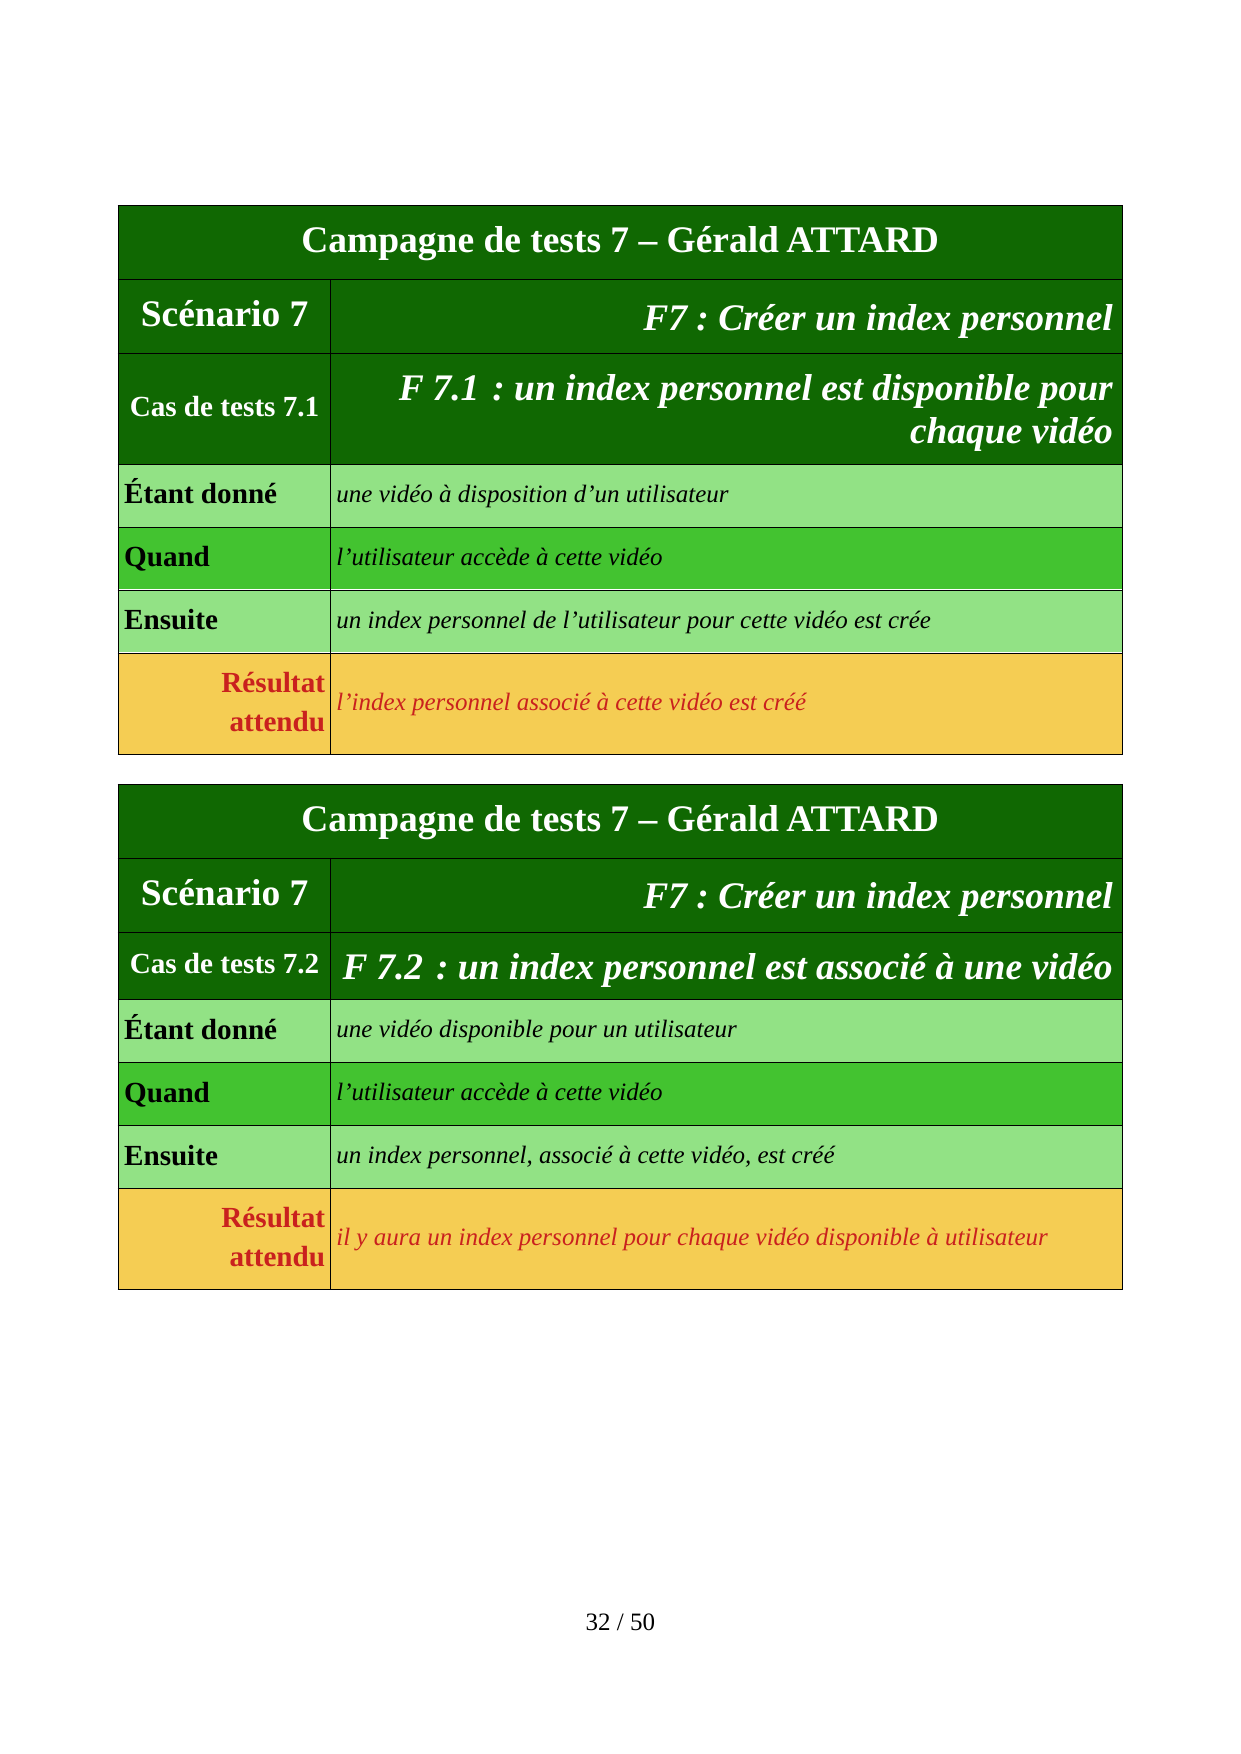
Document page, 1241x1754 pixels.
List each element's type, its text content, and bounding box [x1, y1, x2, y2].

table_cell il y aura un index personnel pour chaque vidéo disponible à utilisateur [331, 1189, 1122, 1289]
table_cell F 7.2 : un index personnel est associé à une vidéo [331, 933, 1122, 999]
table_cell l’utilisateur accède à cette vidéo [331, 1063, 1122, 1125]
table_cell Étant donné [119, 465, 330, 527]
table_cell Résultat attendu [119, 1189, 330, 1289]
table_cell l’index personnel associé à cette vidéo est créé [331, 654, 1122, 754]
table_cell Cas de tests 7.1 [119, 354, 330, 464]
table_cell Ensuite [119, 1126, 330, 1188]
table_cell l’utilisateur accède à cette vidéo [331, 528, 1122, 589]
table_cell Cas de tests 7.2 [119, 933, 330, 999]
table_header Campagne de tests 7 – Gérald ATTARD [119, 785, 1122, 858]
table_cell Étant donné [119, 1000, 330, 1062]
table_cell Scénario 7 [119, 859, 330, 932]
table_cell un index personnel, associé à cette vidéo, est créé [331, 1126, 1122, 1188]
table_cell Quand [119, 1063, 330, 1125]
table_cell un index personnel de l’utilisateur pour cette vidéo est crée [331, 591, 1122, 652]
table_cell F7 : Créer un index personnel [331, 280, 1122, 353]
table_cell F7 : Créer un index personnel [331, 859, 1122, 932]
table_header Campagne de tests 7 – Gérald ATTARD [119, 206, 1122, 279]
table_cell une vidéo disponible pour un utilisateur [331, 1000, 1122, 1062]
table_cell Résultat attendu [119, 654, 330, 754]
table_cell Scénario 7 [119, 280, 330, 353]
table_cell une vidéo à disposition d’un utilisateur [331, 465, 1122, 527]
table_cell F 7.1 : un index personnel est disponible pour chaque vidéo [331, 354, 1122, 464]
table_cell Ensuite [119, 591, 330, 652]
table_cell Quand [119, 528, 330, 589]
